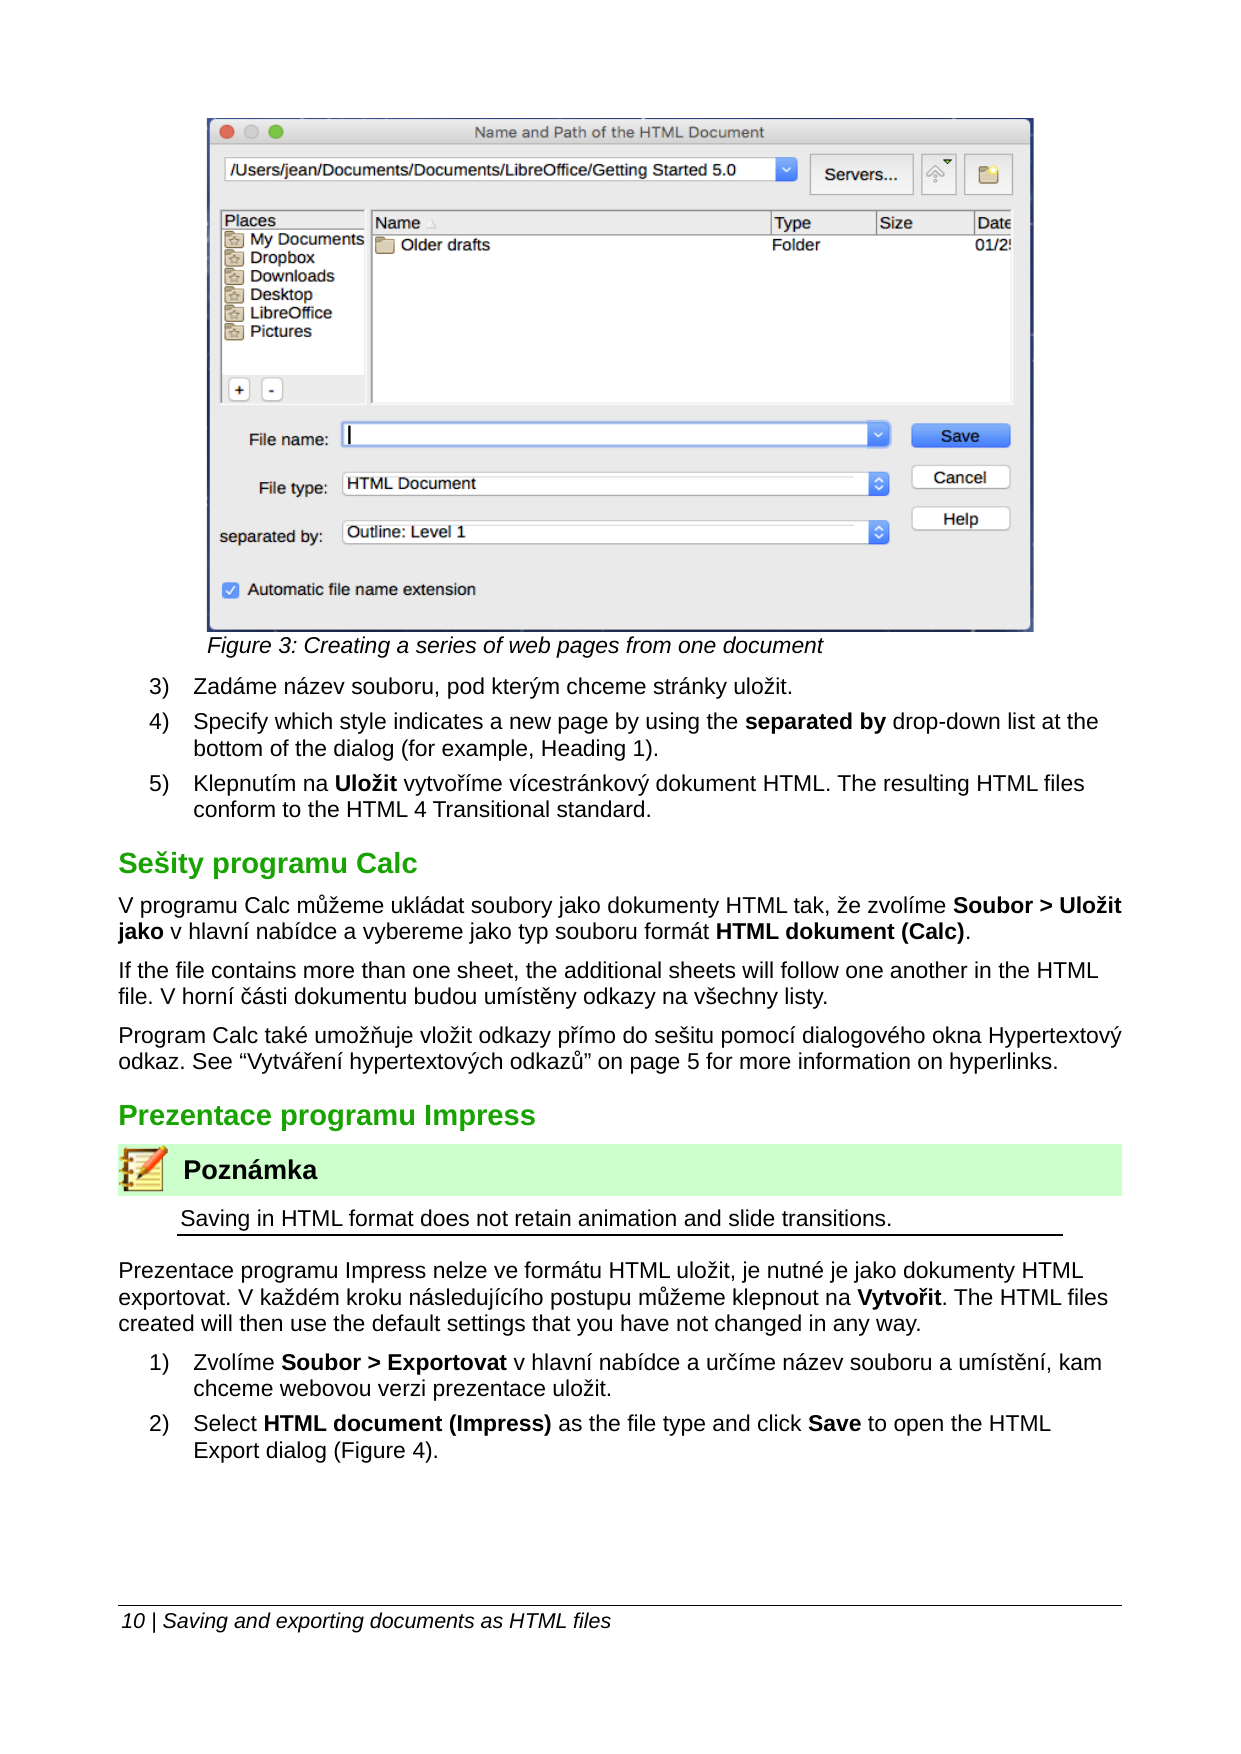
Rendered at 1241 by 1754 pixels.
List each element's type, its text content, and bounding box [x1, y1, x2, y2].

subtitle Prezentace programu Impress [118, 1098, 1122, 1132]
picture [206, 118, 1034, 632]
list Specify which style indicates a new page by using the separated by drop-down list at the bottom of the dialog (for example, Heading 1). [169, 708, 1122, 761]
picture [119, 1144, 170, 1195]
list Zvolíme Soubor > Exportovat v hlavní nabídce a určíme název souboru a umístění, kam chceme webovou verzi prezentace uložit. [169, 1349, 1122, 1401]
text V programu Calc můžeme ukládat soubory jako dokumenty HTML tak, že zvolíme Soubor > Uložit jako v hlavní nabídce a vybereme jako typ souboru formát HTML dokument (Calc). [118, 892, 1122, 944]
subtitle Poznámka [118, 1151, 1122, 1192]
text Saving in HTML format does not retain animation and slide transitions. [177, 1202, 1063, 1234]
list Klepnutím na Uložit vytvoříme vícestránkový dokument HTML. The resulting HTML files conform to the HTML 4 Transitional standard. [169, 770, 1122, 823]
list Select HTML document (Impress) as the file type and click Save to open the HTML Export dialog (Figure 4). [169, 1410, 1122, 1463]
text If the file contains more than one sheet, the additional sheets will follow one another in the HTML file. V horní části dokumentu budou umístěny odkazy na všechny listy. [118, 957, 1122, 1009]
text Figure 3: Creating a series of web pages from one document [207, 632, 1033, 658]
text Program Calc také umožňuje vložit odkazy přímo do sešitu pomocí dialogového okna Hypertextový odkaz. See “Creating hyperlinks” on page 5 for more information on hyperlinks. [118, 1022, 1122, 1075]
text Prezentace programu Impress nelze ve formátu HTML uložit, je nutné je jako dokumenty HTML exportovat. V každém kroku následujícího postupu můžeme klepnout na Vytvořit. The HTML files created will then use the default settings that you have not changed in any way. [118, 1257, 1122, 1336]
subtitle Sešity programu Calc [118, 846, 1122, 880]
list Zadáme název souboru, pod kterým chceme stránky uložit. [169, 673, 1122, 699]
